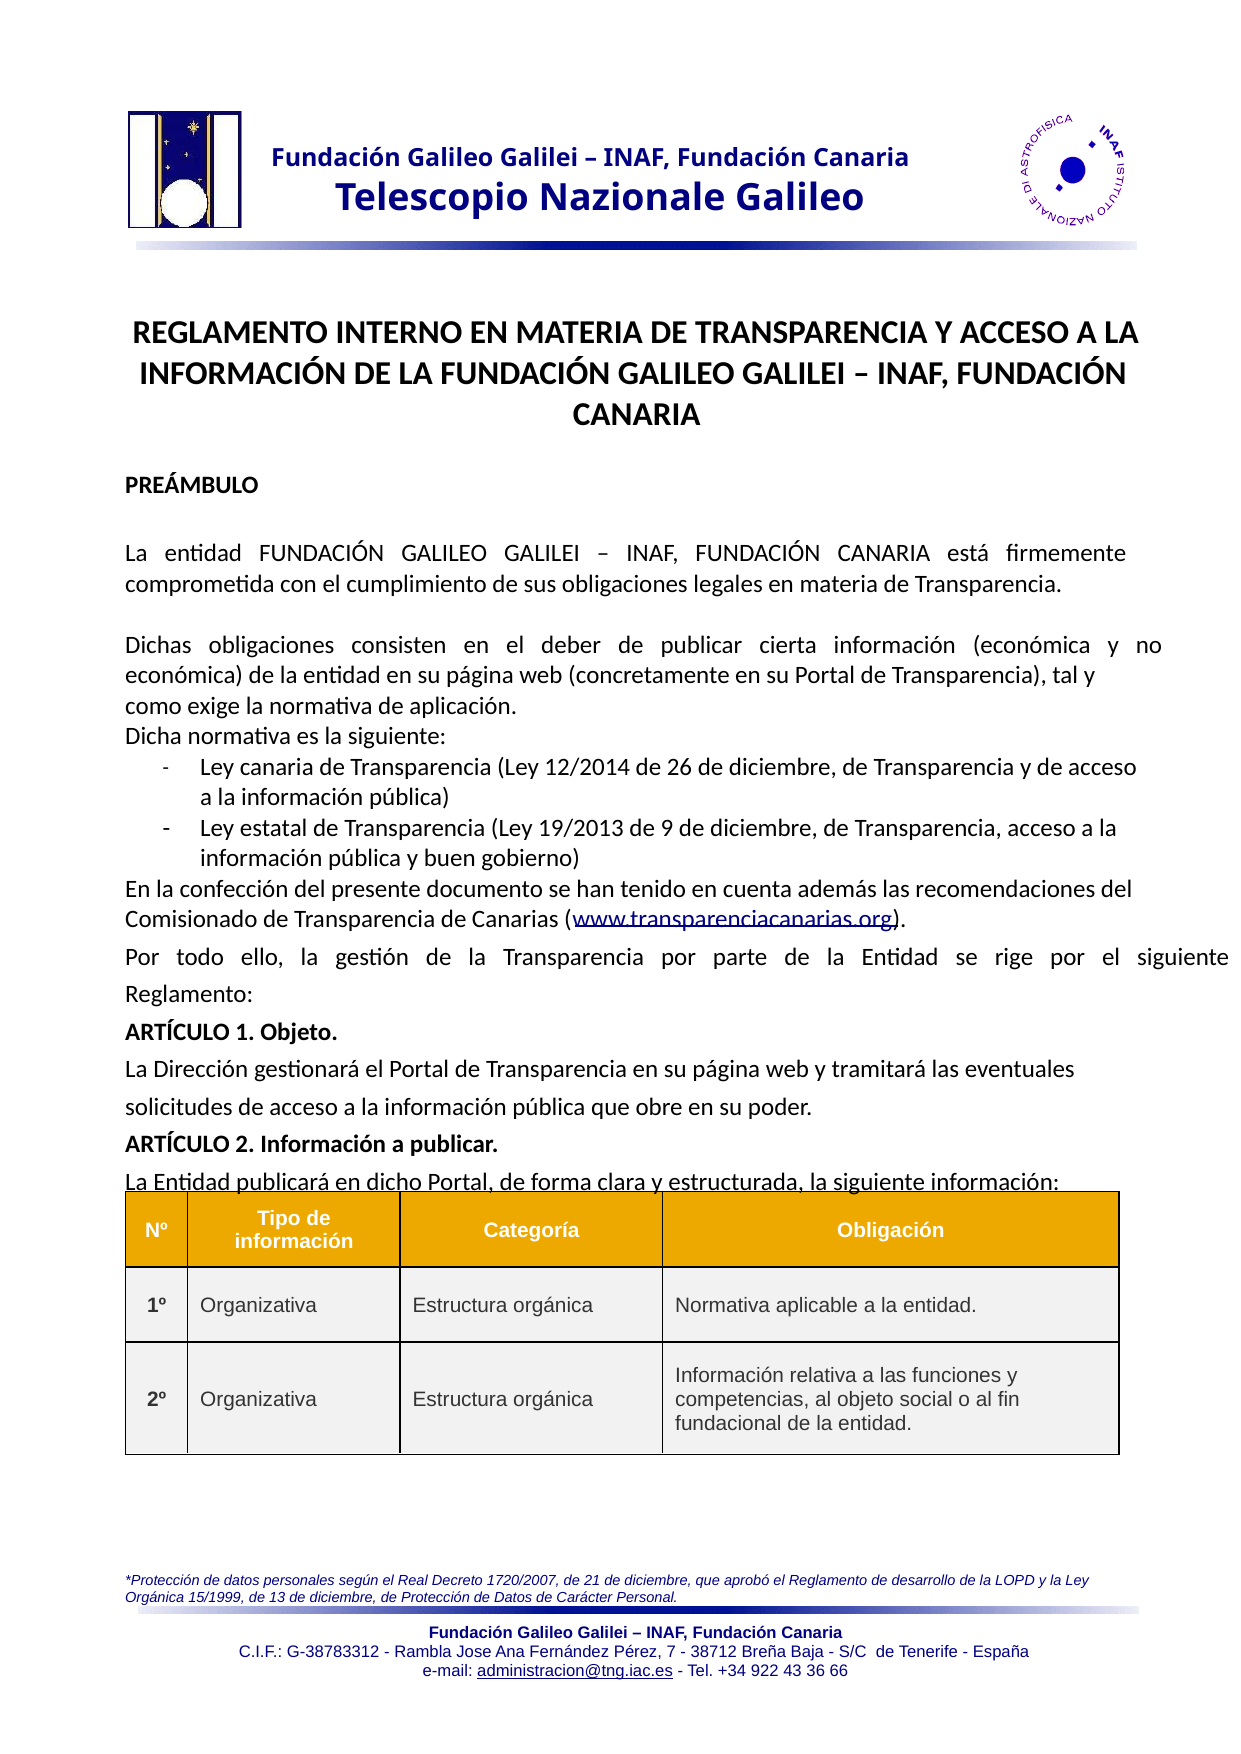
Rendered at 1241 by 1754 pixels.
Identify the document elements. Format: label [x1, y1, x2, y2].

picture [128, 111, 242, 228]
picture [136, 241, 1137, 250]
picture [1011, 110, 1140, 232]
picture [138, 1606, 1139, 1614]
